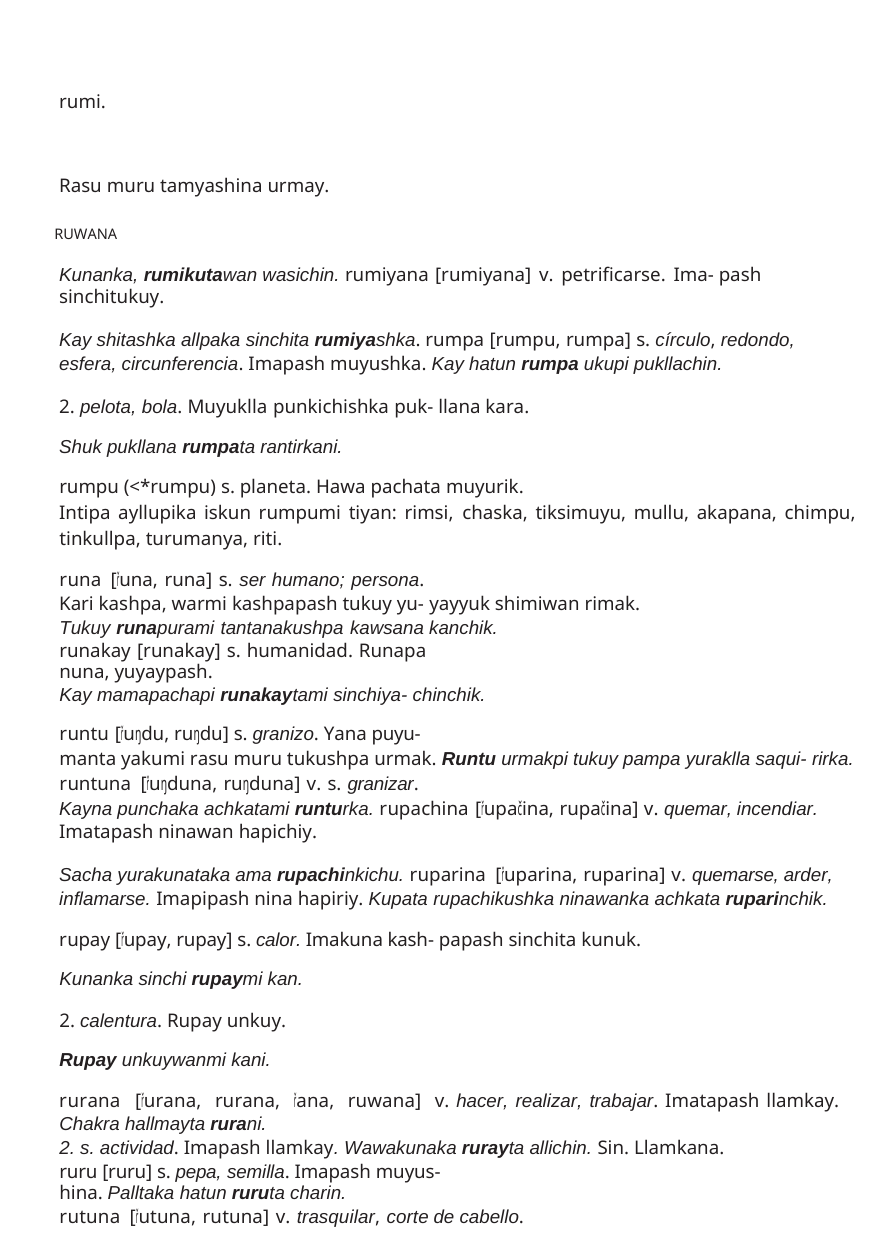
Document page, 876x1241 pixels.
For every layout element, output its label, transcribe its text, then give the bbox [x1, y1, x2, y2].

text rurana [řurana, rurana, řana, ruwana] v. hacer, realizar, trabajar. Imatapash llamkay. Chakra hallmayta rurani. [59, 1087, 840, 1134]
text nuna, yuyaypash. [59, 662, 856, 683]
text runtuna [řuŋduna, ruŋduna] v. s. granizar. [59, 771, 856, 795]
text runakay [runakay] s. humanidad. Runapa [59, 639, 856, 662]
text ruru [ruru] s. pepa, semilla. Imapash muyus- [59, 1160, 856, 1184]
text Kay shitashka allpaka sinchita rumiyashka. rumpa [rumpu, rumpa] s. círculo, redondo, esfera, circunferencia. Imapash muyushka. Kay hatun rumpa ukupi pukllachin. [59, 328, 857, 376]
text 2. calentura. Rupay unkuy. [59, 1007, 856, 1033]
text Kayna punchaka achkatami runturka. rupachina [řupačina, rupačina] v. quemar, incendiar. Imatapash ninawan hapichiy. [59, 797, 841, 844]
text Sacha yurakunataka ama rupachinkichu. ruparina [řuparina, ruparina] v. quemarse, arder, inflamarse. Imapipash nina hapiriy. Kupata rupachikushka ninawanka achkata ruparinchik. [59, 862, 841, 911]
text manta yakumi rasu muru tukushpa urmak. Runtu urmakpi tukuy pampa yuraklla saqui- rirka. [59, 745, 857, 771]
text hina. Palltaka hatun ruruta charin. [59, 1184, 856, 1204]
text Kunanka, rumikutawan wasichin. rumiyana [rumiyana] v. petrificarse. Ima- pash sinchitukuy. [59, 262, 857, 309]
text Kari kashpa, warmi kashpapash tukuy yu- yayyuk shimiwan rimak. [59, 591, 856, 616]
text 2. pelota, bola. Muyuklla punkichishka puk- llana kara. [59, 394, 857, 419]
text rutuna [řutuna, rutuna] v. trasquilar, corte de cabello. [59, 1204, 841, 1228]
text runtu [řuŋdu, ruŋdu] s. granizo. Yana puyu- [59, 722, 856, 745]
text rumi. [59, 88, 856, 114]
text Kunanka sinchi rupaymi kan. [59, 968, 856, 989]
text 2. s. actividad. Imapash llamkay. Wawakunaka rurayta allichin. Sin. Llamkana. [59, 1134, 746, 1160]
text Intipa ayllupika iskun rumpumi tiyan: rimsi, chaska, tiksimuyu, mullu, akapana, chimpu, tinkullpa, turumanya, riti. [59, 499, 856, 550]
text runa [řuna, runa] s. ser humano; persona. [59, 567, 856, 591]
text rupay [řupay, rupay] s. calor. Imakuna kash- papash sinchita kunuk. [59, 928, 840, 951]
text Rasu muru tamyashina urmay. [59, 173, 856, 198]
text Rupay unkuywanmi kani. [59, 1050, 856, 1071]
text Tukuy runapurami tantanakushpa kawsana kanchik. [59, 617, 857, 638]
text rumpu (<*rumpu) s. planeta. Hawa pachata muyurik. [59, 474, 856, 498]
text RUWANA [54, 224, 856, 244]
text Shuk pukllana rumpata rantirkani. [59, 437, 856, 457]
text Kay mamapachapi runakaytami sinchiya- chinchik. [59, 683, 857, 705]
